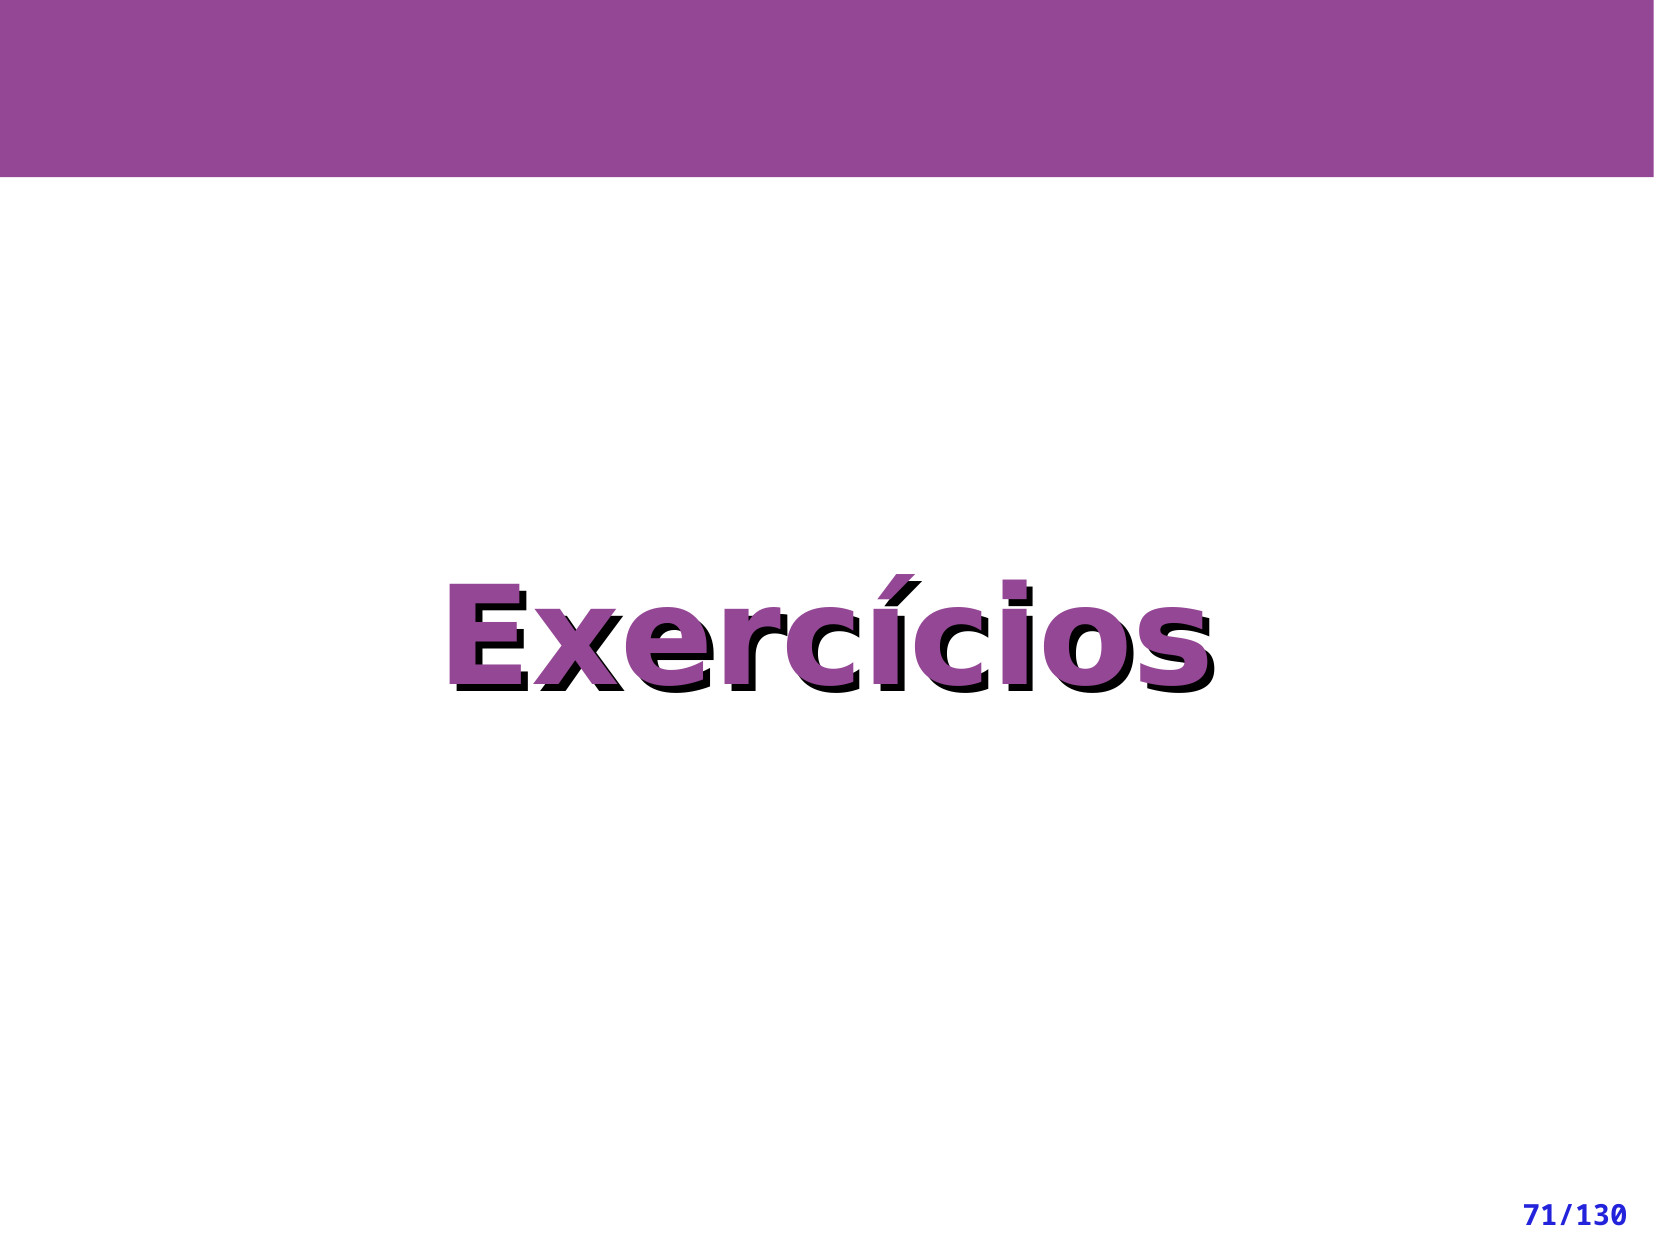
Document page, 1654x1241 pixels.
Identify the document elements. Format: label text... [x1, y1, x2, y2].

text_box Exercícios [423, 549, 1231, 727]
